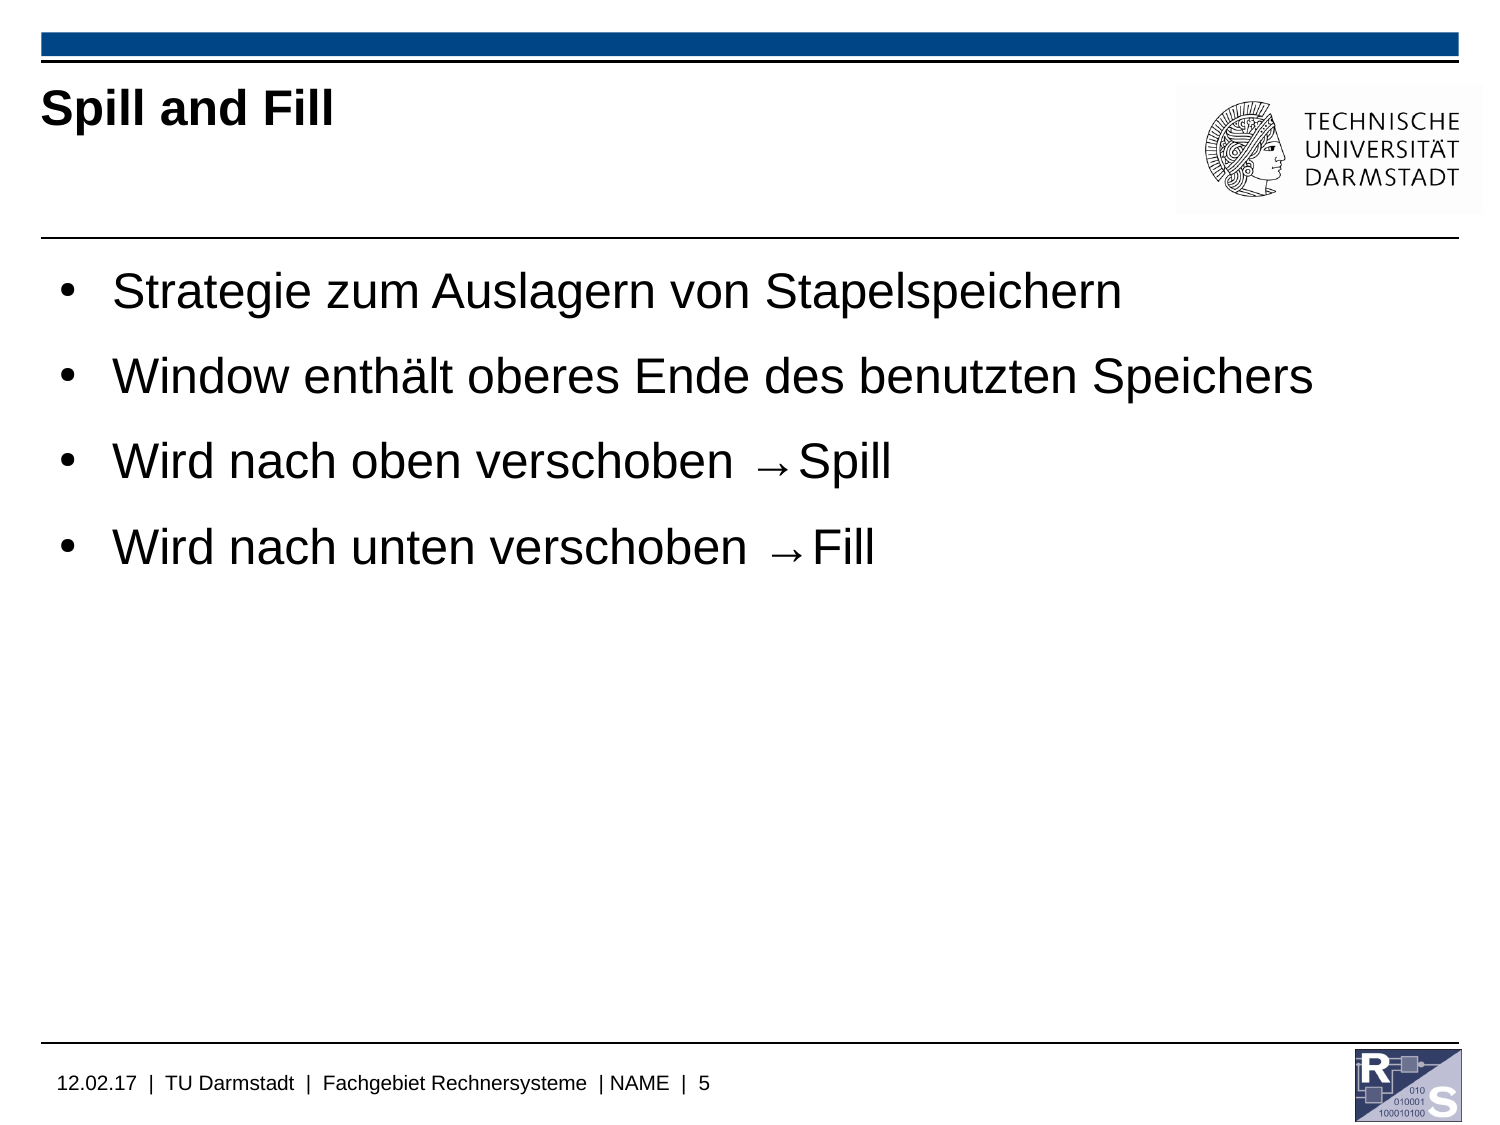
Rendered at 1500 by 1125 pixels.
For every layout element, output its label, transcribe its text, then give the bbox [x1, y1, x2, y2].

picture [1355, 1049, 1462, 1122]
title Spill and Fill [40, 32, 1133, 183]
list Strategie zum Auslagern von Stapelspeichern Window enthält oberes Ende des benutzten Speichers Wird nach oben verschoben →Spill Wird nach unten verschoben →Fill [41, 263, 1455, 1032]
